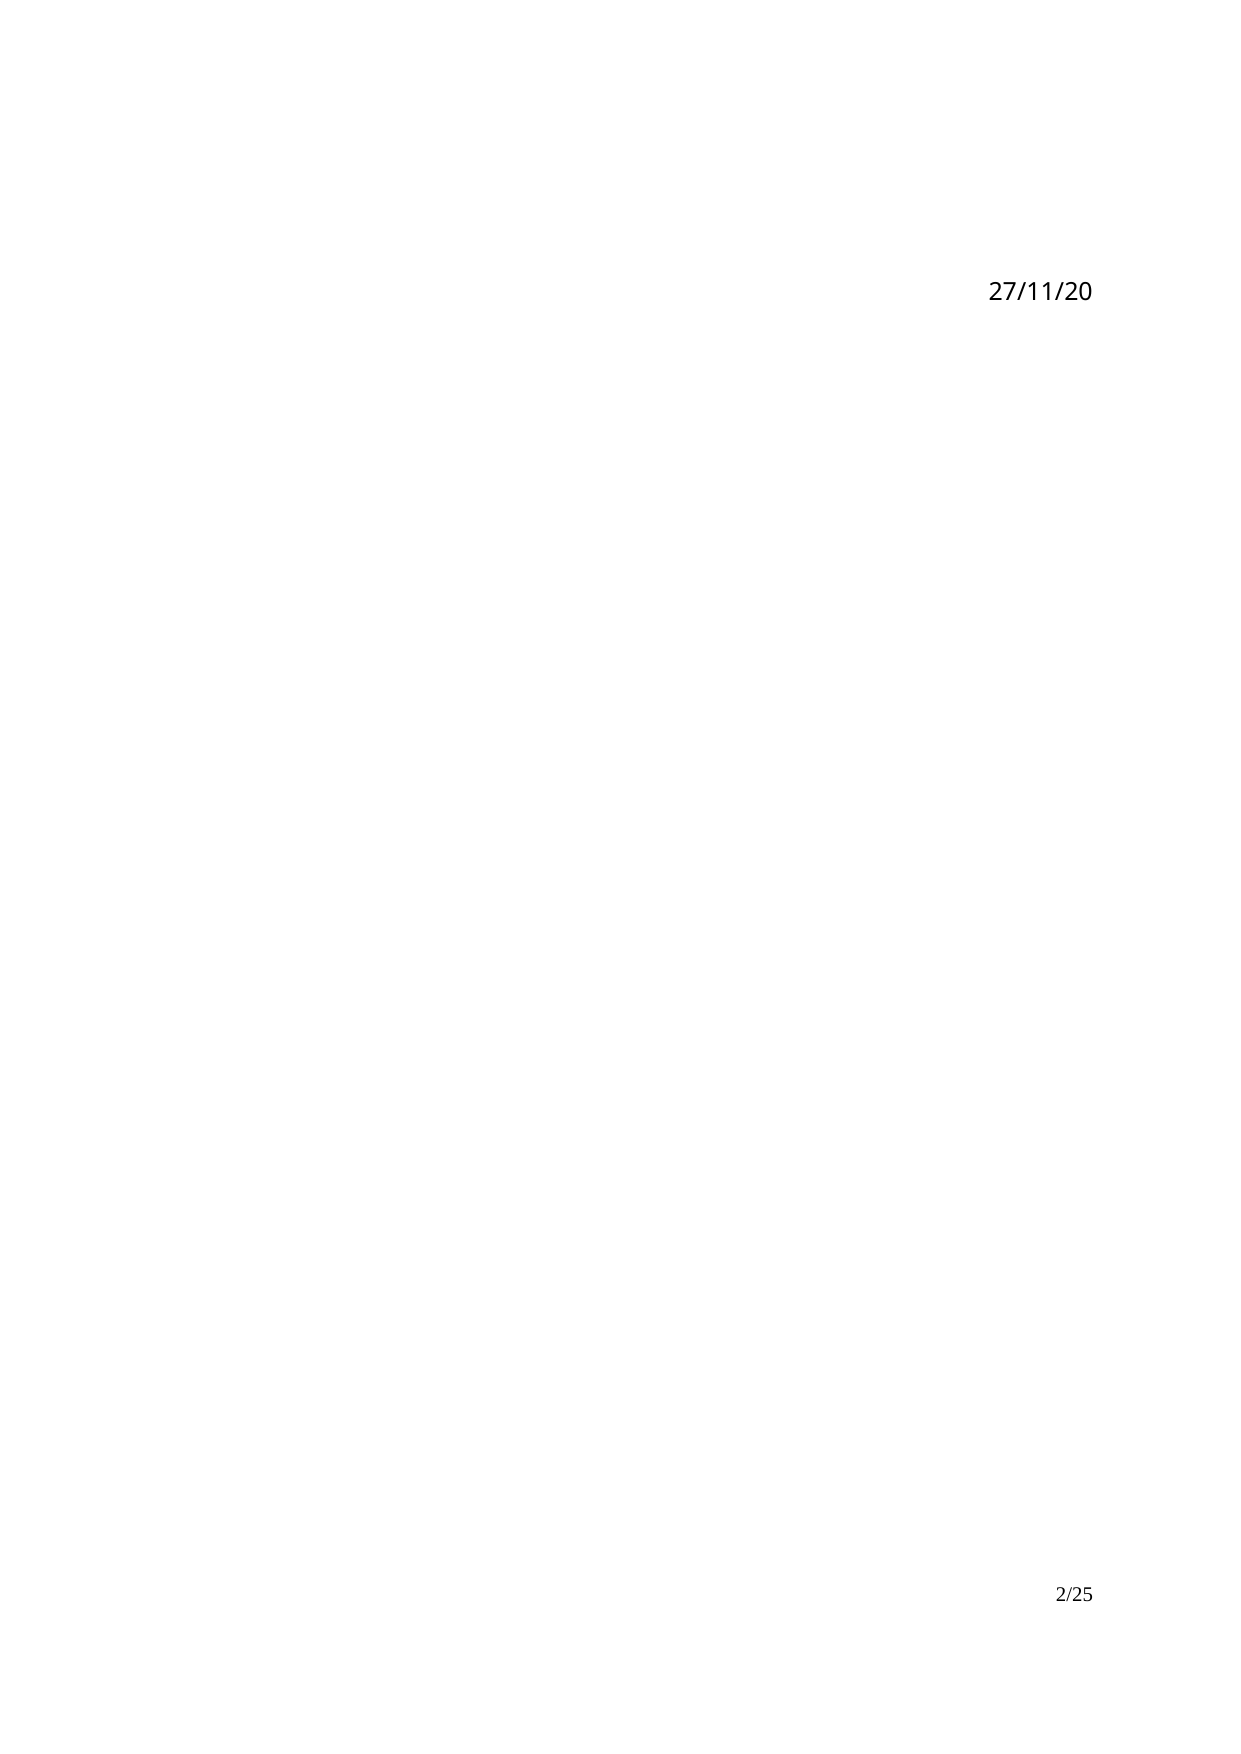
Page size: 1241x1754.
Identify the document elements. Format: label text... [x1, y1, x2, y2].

text 27/11/20 [148, 273, 1093, 307]
